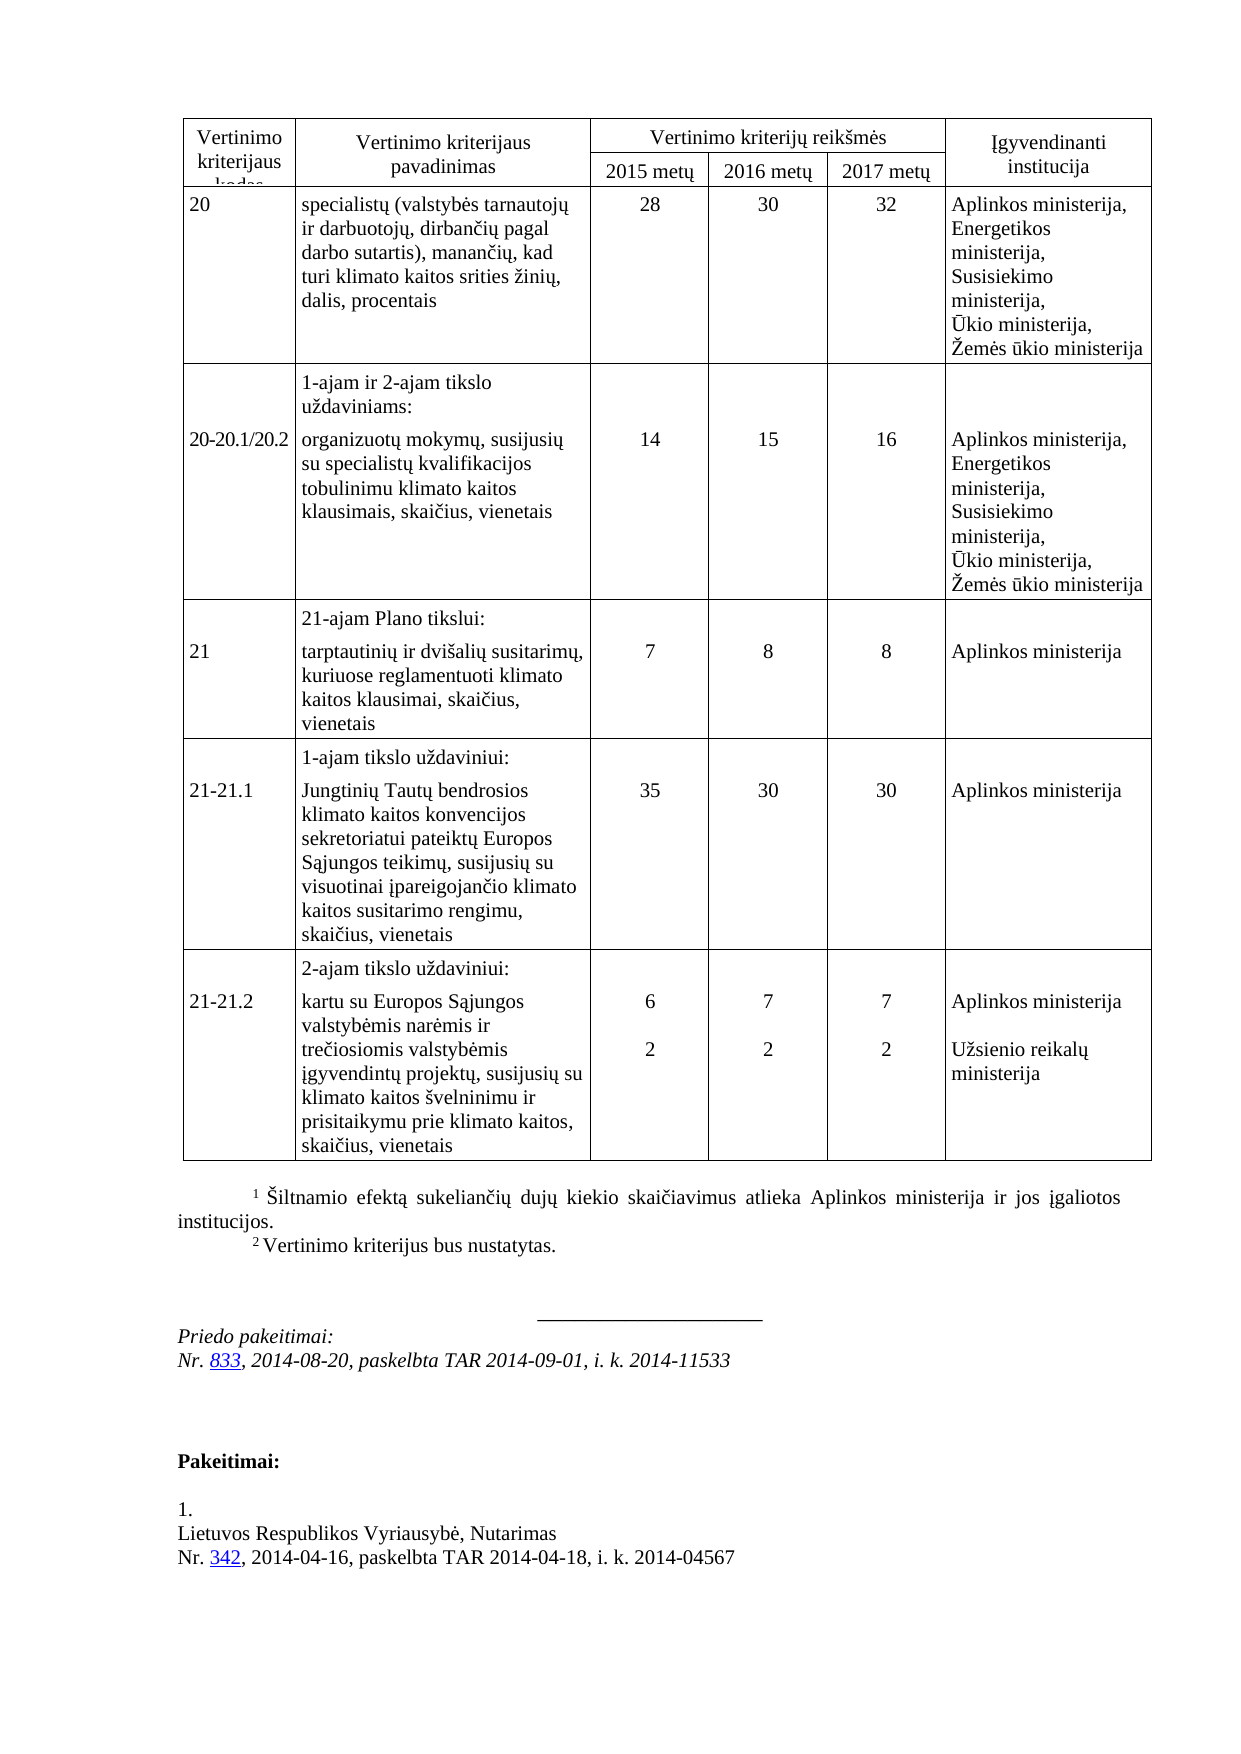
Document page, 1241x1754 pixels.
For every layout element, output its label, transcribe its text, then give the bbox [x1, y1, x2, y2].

table_cell [184, 600, 295, 633]
table_cell [591, 950, 708, 983]
table_cell 8 [709, 633, 827, 738]
text 1 Šiltnamio efektą sukeliančių dujų kiekio skaičiavimus atlieka Aplinkos ministerija ir jos įgaliotos institucijos. [177, 1185, 1122, 1233]
table_cell [184, 739, 295, 772]
text Nr. 342, 2014-04-16, paskelbta TAR 2014-04-18, i. k. 2014-04567 [177, 1545, 1122, 1569]
table_cell Aplinkos ministerija [946, 772, 1151, 949]
table_cell [828, 739, 945, 772]
table_cell 2-ajam tikslo uždaviniui: [296, 950, 590, 983]
table_cell 7 2 [709, 983, 827, 1160]
table_cell [591, 739, 708, 772]
table_cell 30 [709, 772, 827, 949]
table_cell [709, 950, 827, 983]
table_cell 30 [828, 772, 945, 949]
table_cell organizuotų mokymų, susijusių su specialistų kvalifikacijos tobulinimu klimato kaitos klausimais, skaičius, vienetais [296, 421, 590, 599]
table_cell 7 [591, 633, 708, 738]
table_cell 7 2 [828, 983, 945, 1160]
table_cell [946, 739, 1151, 772]
table_cell [828, 950, 945, 983]
table_cell specialistų (valstybės tarnautojų ir darbuotojų, dirbančių pagal darbo sutartis), manančių, kad turi klimato kaitos srities žinių, dalis, procentais [296, 187, 590, 363]
table_cell 14 [591, 421, 708, 599]
table_cell 2015 metų [591, 153, 708, 186]
table_cell [828, 364, 945, 421]
table_cell 1-ajam ir 2-ajam tikslo uždaviniams: [296, 364, 590, 421]
text 2 Vertinimo kriterijus bus nustatytas. [177, 1233, 1122, 1257]
table_cell 32 [828, 187, 945, 363]
table_cell [709, 600, 827, 633]
table_cell 21-ajam Plano tikslui: [296, 600, 590, 633]
table_cell Aplinkos ministerija, Energetikos ministerija, Susisiekimo ministerija, Ūkio ministerija, Žemės ūkio ministerija [946, 187, 1151, 363]
text Pakeitimai: [177, 1449, 1122, 1473]
table_cell 16 [828, 421, 945, 599]
text Priedo pakeitimai: [177, 1324, 1122, 1348]
table_header Įgyvendinanti institucija [946, 119, 1151, 186]
table_cell Aplinkos ministerija Užsienio reikalų ministerija [946, 983, 1151, 1160]
text __________________ [177, 1286, 1122, 1324]
table_cell [184, 364, 295, 421]
table_cell kartu su Europos Sąjungos valstybėmis narėmis ir trečiosiomis valstybėmis įgyvendintų projektų, susijusių su klimato kaitos švelninimu ir prisitaikymu prie klimato kaitos, skaičius, vienetais [296, 983, 590, 1160]
table_cell Aplinkos ministerija, Energetikos ministerija, Susisiekimo ministerija, Ūkio ministerija, Žemės ūkio ministerija [946, 421, 1151, 599]
table_cell tarptautinių ir dvišalių susitarimų, kuriuose reglamentuoti klimato kaitos klausimai, skaičius, vienetais [296, 633, 590, 738]
text Lietuvos Respublikos Vyriausybė, Nutarimas [177, 1521, 1122, 1545]
table_cell [709, 739, 827, 772]
table_header Vertinimo kriterijaus pavadinimas [296, 119, 590, 186]
table_cell [946, 364, 1151, 421]
table_cell [184, 950, 295, 983]
table_cell 15 [709, 421, 827, 599]
table_cell 20-20.1/20.2 [184, 421, 295, 599]
table_cell [591, 364, 708, 421]
table_cell 21-21.1 [184, 772, 295, 949]
table_cell 35 [591, 772, 708, 949]
text Nr. 833, 2014-08-20, paskelbta TAR 2014-09-01, i. k. 2014-11533 [177, 1348, 1122, 1372]
table_cell 1-ajam tikslo uždaviniui: [296, 739, 590, 772]
table_cell 2017 metų [828, 153, 945, 186]
table_cell Aplinkos ministerija [946, 633, 1151, 738]
table_cell [828, 600, 945, 633]
table_cell Jungtinių Tautų bendrosios klimato kaitos konvencijos sekretoriatui pateiktų Europos Sąjungos teikimų, susijusių su visuotinai įpareigojančio klimato kaitos susitarimo rengimu, skaičius, vienetais [296, 772, 590, 949]
text 1. [177, 1497, 1122, 1521]
table_cell 8 [828, 633, 945, 738]
table_cell 6 2 [591, 983, 708, 1160]
table_cell [946, 600, 1151, 633]
table_header Vertinimo kriterijų reikšmės [591, 119, 945, 152]
table_cell 28 [591, 187, 708, 363]
table_cell [946, 950, 1151, 983]
table_cell 30 [709, 187, 827, 363]
table_header Vertinimo kriterijaus kodas [184, 119, 295, 186]
table_cell [709, 364, 827, 421]
table_cell [591, 600, 708, 633]
table_cell 21 [184, 633, 295, 738]
table_cell 2016 metų [709, 153, 827, 186]
table_cell 21-21.2 [184, 983, 295, 1160]
table_cell 20 [184, 187, 295, 363]
